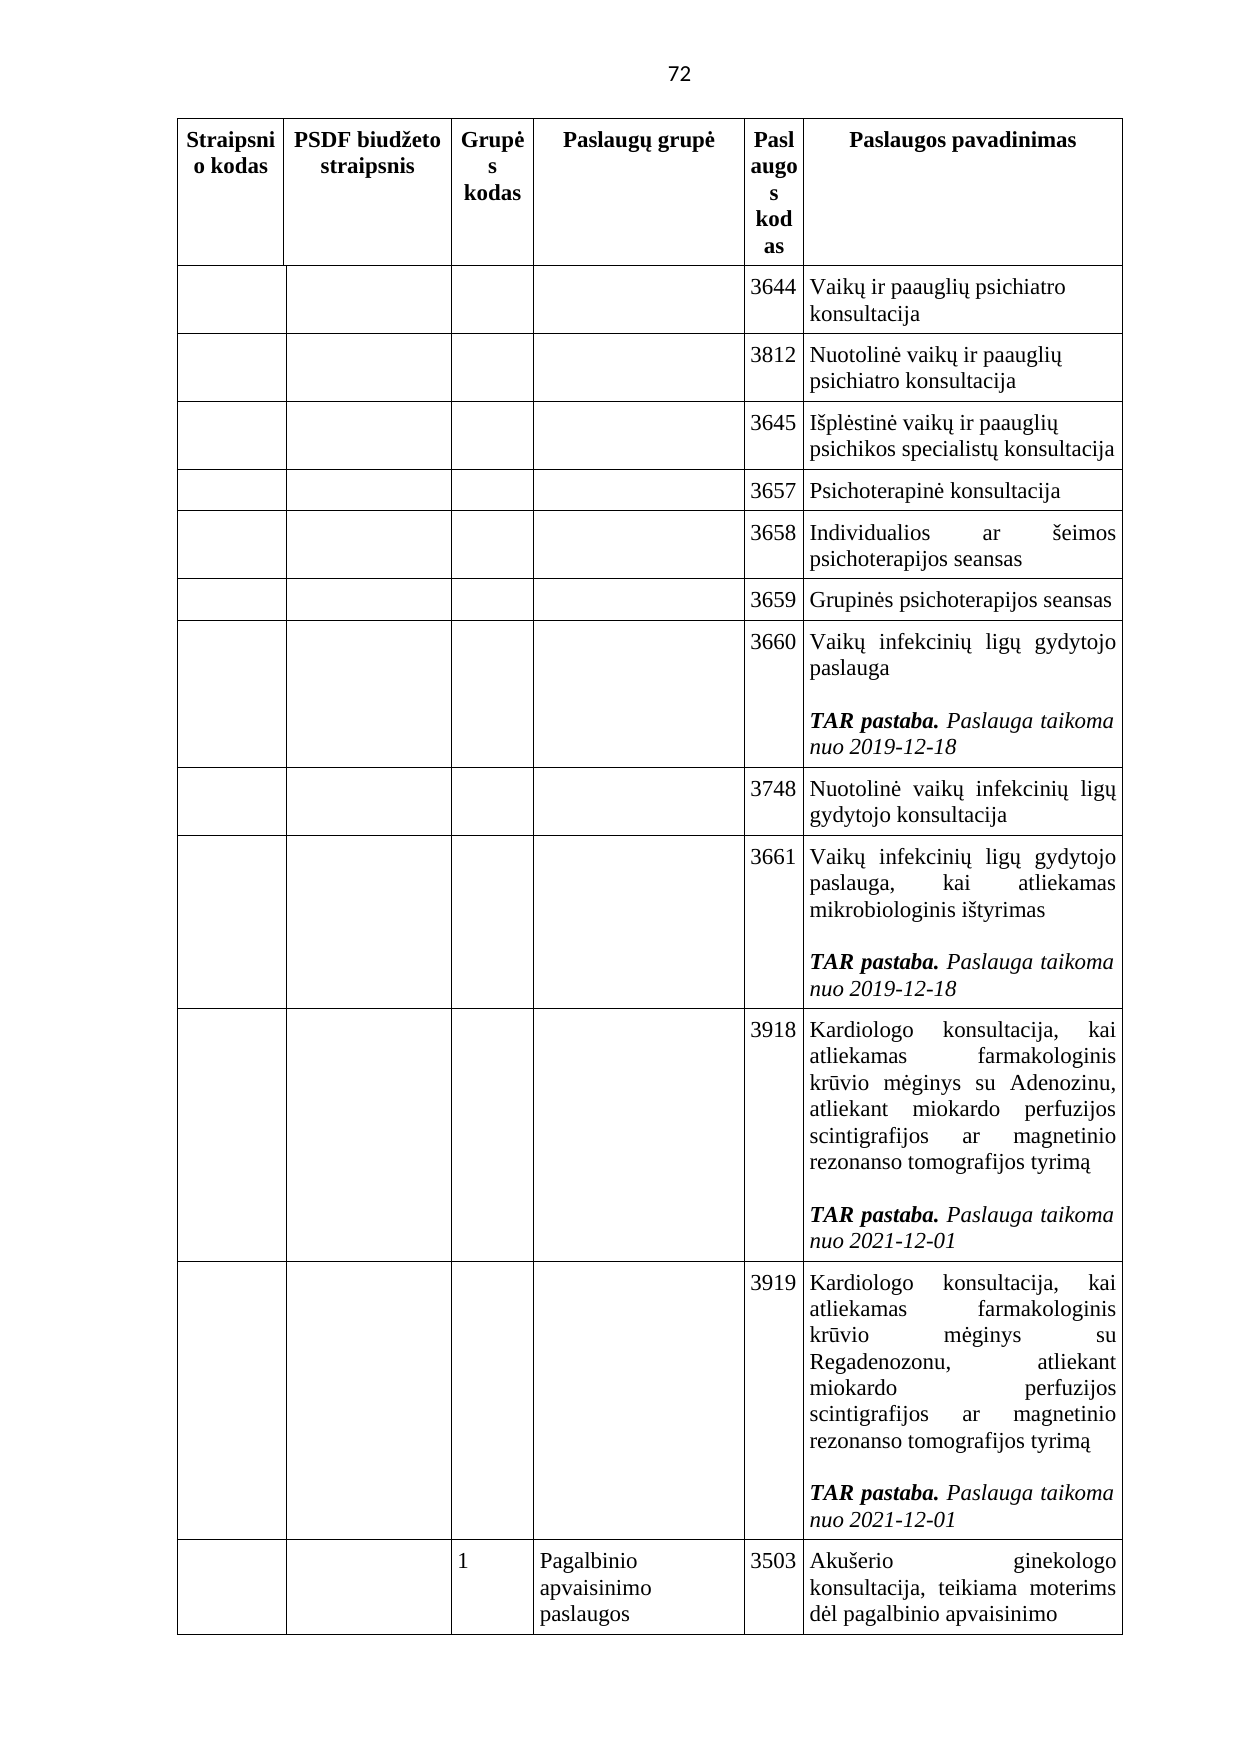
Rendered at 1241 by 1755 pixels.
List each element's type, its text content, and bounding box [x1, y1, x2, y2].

table_cell [534, 768, 744, 835]
table_cell [452, 470, 533, 510]
table_cell [178, 266, 286, 333]
table_cell [534, 836, 744, 1008]
table_header Straipsnio kodas [178, 119, 283, 265]
table_cell [178, 470, 286, 510]
table_cell [534, 402, 744, 469]
table_cell 3748 [745, 768, 803, 835]
table_cell [452, 266, 533, 333]
table_header Paslaugos pavadinimas [804, 119, 1122, 265]
table_cell [534, 334, 744, 401]
table_cell [287, 768, 451, 835]
table_cell [178, 836, 286, 1008]
table_cell 3659 [745, 579, 803, 620]
table_cell Kardiologo konsultacija, kai atliekamas farmakologinis krūvio mėginys su Regadenozonu, atliekant miokardo perfuzijos scintigrafijos ar magnetinio rezonanso tomografijos tyrimą TAR pastaba. Paslauga taikoma nuo 2021-12-01 [804, 1262, 1122, 1539]
table_cell 3660 [745, 621, 803, 767]
table_cell [287, 266, 451, 333]
table_cell [534, 579, 744, 620]
table_cell [287, 836, 451, 1008]
table_cell [287, 402, 451, 469]
table_header Grupės kodas [452, 119, 533, 265]
table_cell [178, 334, 286, 401]
table_header PSDF biudžeto straipsnis [284, 119, 451, 265]
table_cell [287, 470, 451, 510]
table_cell Pagalbinio apvaisinimo paslaugos [534, 1540, 744, 1633]
table_cell 3919 [745, 1262, 803, 1539]
table_cell Išplėstinė vaikų ir paauglių psichikos specialistų konsultacija [804, 402, 1122, 469]
table_cell [287, 334, 451, 401]
table_cell 3657 [745, 470, 803, 510]
table_cell [534, 1009, 744, 1261]
table_cell [534, 1262, 744, 1539]
table_cell Nuotolinė vaikų infekcinių ligų gydytojo konsultacija [804, 768, 1122, 835]
table_cell [452, 836, 533, 1008]
table_cell Kardiologo konsultacija, kai atliekamas farmakologinis krūvio mėginys su Adenozinu, atliekant miokardo perfuzijos scintigrafijos ar magnetinio rezonanso tomografijos tyrimą TAR pastaba. Paslauga taikoma nuo 2021-12-01 [804, 1009, 1122, 1261]
table_cell [178, 1540, 286, 1633]
table_cell 3503 [745, 1540, 803, 1633]
table_cell Psichoterapinė konsultacija [804, 470, 1122, 510]
table_cell [452, 1262, 533, 1539]
table_cell [534, 470, 744, 510]
table_cell Vaikų ir paauglių psichiatro konsultacija [804, 266, 1122, 333]
table_cell [287, 1540, 451, 1633]
table_cell [452, 334, 533, 401]
table_cell [452, 621, 533, 767]
table_cell [178, 402, 286, 469]
table_cell [287, 1262, 451, 1539]
table_cell [452, 511, 533, 578]
table_cell Akušerio ginekologo konsultacija, teikiama moterims dėl pagalbinio apvaisinimo [804, 1540, 1122, 1633]
table_cell Nuotolinė vaikų ir paauglių psichiatro konsultacija [804, 334, 1122, 401]
table_cell Grupinės psichoterapijos seansas [804, 579, 1122, 620]
table_cell [452, 1009, 533, 1261]
table_cell [178, 1262, 286, 1539]
table_cell [534, 266, 744, 333]
table_cell [287, 621, 451, 767]
table_cell [178, 579, 286, 620]
table_header Paslaugų grupė [534, 119, 744, 265]
table_cell [534, 621, 744, 767]
table_cell 3812 [745, 334, 803, 401]
table_cell 3658 [745, 511, 803, 578]
table_cell 3918 [745, 1009, 803, 1261]
table_cell Vaikų infekcinių ligų gydytojo paslauga TAR pastaba. Paslauga taikoma nuo 2019-12-18 [804, 621, 1122, 767]
table_cell [178, 621, 286, 767]
table_cell [178, 1009, 286, 1261]
table_cell [178, 511, 286, 578]
table_cell [452, 402, 533, 469]
table_cell [287, 1009, 451, 1261]
table_cell [178, 768, 286, 835]
table_cell 3644 [745, 266, 803, 333]
table_cell 1 [452, 1540, 533, 1633]
table_cell 3661 [745, 836, 803, 1008]
table_cell [287, 579, 451, 620]
table_cell [452, 768, 533, 835]
table_header Paslaugos kodas [745, 119, 803, 265]
table_cell 3645 [745, 402, 803, 469]
table_cell [452, 579, 533, 620]
table_cell Individualios ar šeimos psichoterapijos seansas [804, 511, 1122, 578]
table_cell [287, 511, 451, 578]
table_cell [534, 511, 744, 578]
table_cell Vaikų infekcinių ligų gydytojo paslauga, kai atliekamas mikrobiologinis ištyrimas TAR pastaba. Paslauga taikoma nuo 2019-12-18 [804, 836, 1122, 1008]
